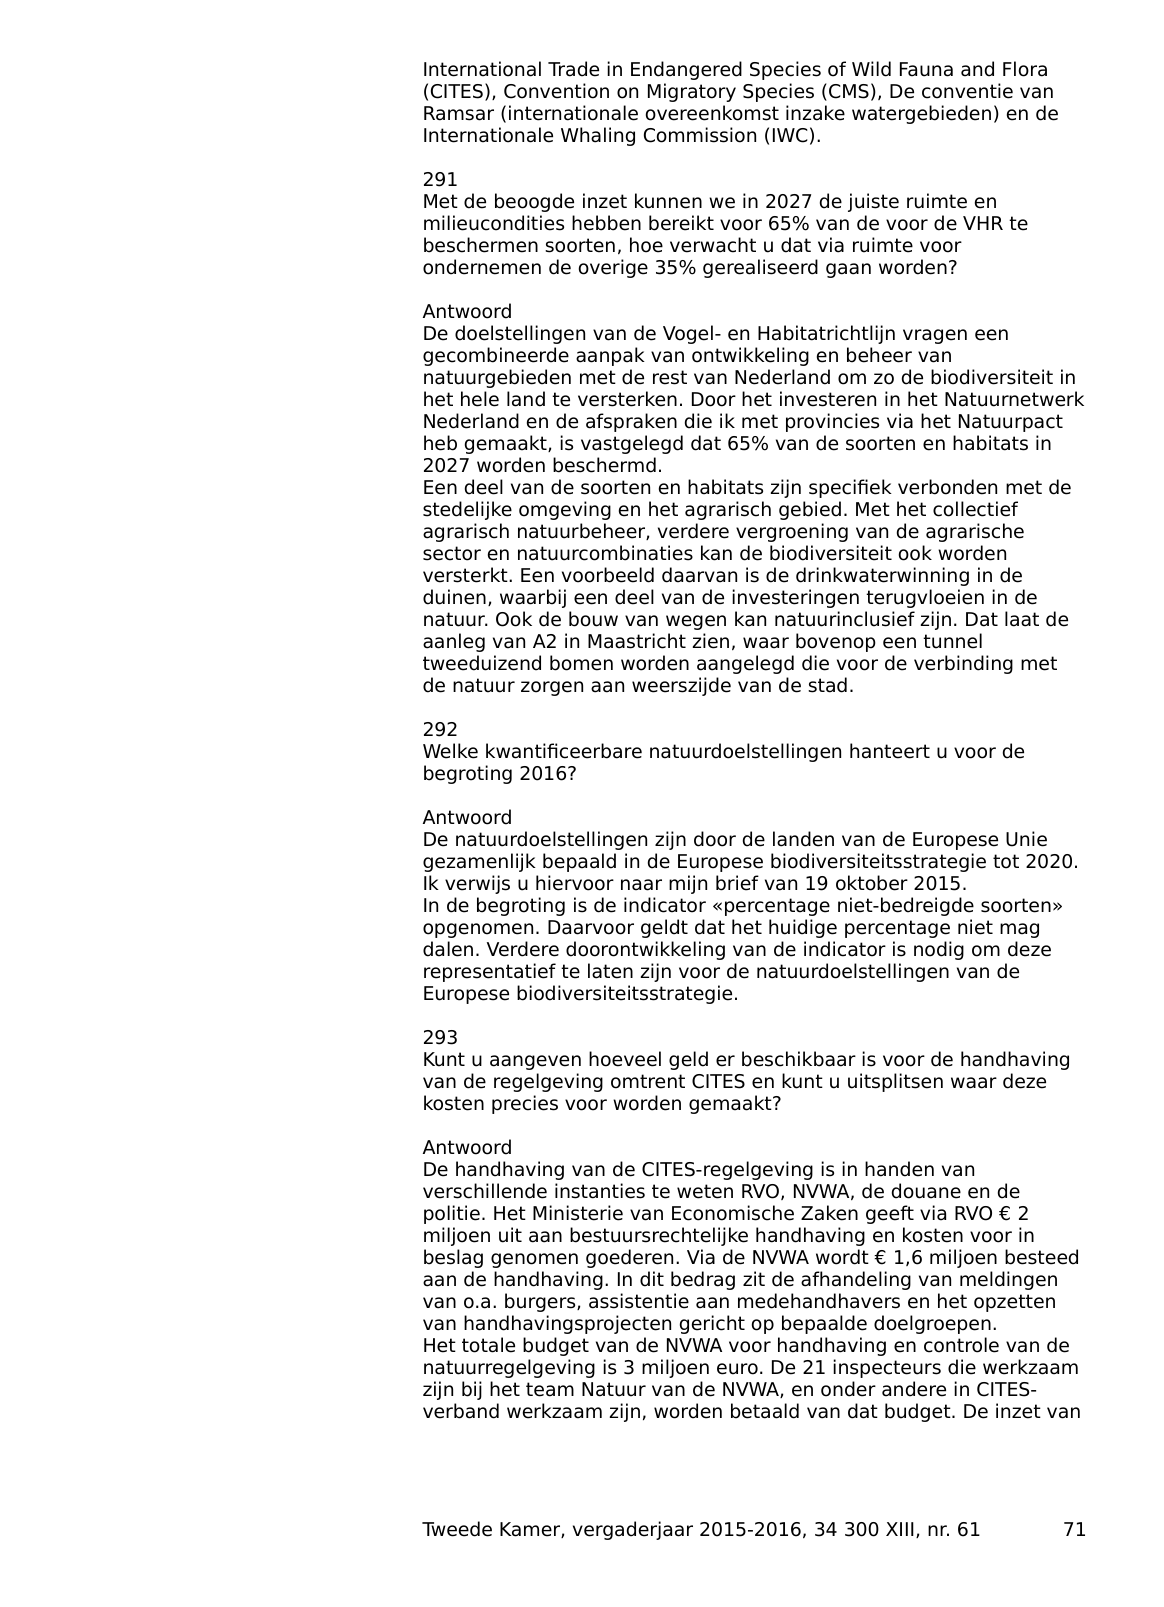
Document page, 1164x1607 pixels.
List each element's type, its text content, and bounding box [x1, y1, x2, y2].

text 291 [422, 169, 1087, 191]
text Met de beoogde inzet kunnen we in 2027 de juiste ruimte en milieucondities hebben bereikt voor 65% van de voor de VHR te beschermen soorten, hoe verwacht u dat via ruimte voor ondernemen de overige 35% gerealiseerd gaan worden? [422, 191, 1087, 279]
text De handhaving van de CITES-regelgeving is in handen van verschillende instanties te weten RVO, NVWA, de douane en de politie. Het Ministerie van Economische Zaken geeft via RVO € 2 miljoen uit aan bestuursrechtelijke handhaving en kosten voor in beslag genomen goederen. Via de NVWA wordt € 1,6 miljoen besteed aan de handhaving. In dit bedrag zit de afhandeling van meldingen van o.a. burgers, assistentie aan medehandhavers en het opzetten van handhavingsprojecten gericht op bepaalde doelgroepen. [422, 1159, 1087, 1335]
text In de begroting is de indicator «percentage niet-bedreigde soorten» opgenomen. Daarvoor geldt dat het huidige percentage niet mag dalen. Verdere doorontwikkeling van de indicator is nodig om deze representatief te laten zijn voor de natuurdoelstellingen van de Europese biodiversiteitsstrategie. [422, 895, 1087, 1005]
text Het totale budget van de NVWA voor handhaving en controle van de natuurregelgeving is 3 miljoen euro. De 21 inspecteurs die werkzaam zijn bij het team Natuur van de NVWA, en onder andere in CITES-verband werkzaam zijn, worden betaald van dat budget. De inzet van [422, 1335, 1087, 1423]
text De doelstellingen van de Vogel- en Habitatrichtlijn vragen een gecombineerde aanpak van ontwikkeling en beheer van natuurgebieden met de rest van Nederland om zo de biodiversiteit in het hele land te versterken. Door het investeren in het Natuurnetwerk Nederland en de afspraken die ik met provincies via het Natuurpact heb gemaakt, is vastgelegd dat 65% van de soorten en habitats in 2027 worden beschermd. [422, 323, 1087, 477]
text Kunt u aangeven hoeveel geld er beschikbaar is voor de handhaving van de regelgeving omtrent CITES en kunt u uitsplitsen waar deze kosten precies voor worden gemaakt? [422, 1049, 1087, 1115]
text Antwoord [422, 301, 1087, 323]
text De natuurdoelstellingen zijn door de landen van de Europese Unie gezamenlijk bepaald in de Europese biodiversiteitsstrategie tot 2020. Ik verwijs u hiervoor naar mijn brief van 19 oktober 2015. [422, 829, 1087, 895]
text Een deel van de soorten en habitats zijn specifiek verbonden met de stedelijke omgeving en het agrarisch gebied. Met het collectief agrarisch natuurbeheer, verdere vergroening van de agrarische sector en natuurcombinaties kan de biodiversiteit ook worden versterkt. Een voorbeeld daarvan is de drinkwaterwinning in de duinen, waarbij een deel van de investeringen terugvloeien in de natuur. Ook de bouw van wegen kan natuurinclusief zijn. Dat laat de aanleg van A2 in Maastricht zien, waar bovenop een tunnel tweeduizend bomen worden aangelegd die voor de verbinding met de natuur zorgen aan weerszijde van de stad. [422, 477, 1087, 697]
text Antwoord [422, 1137, 1087, 1159]
text International Trade in Endangered Species of Wild Fauna and Flora (CITES), Convention on Migratory Species (CMS), De conventie van Ramsar (internationale overeenkomst inzake watergebieden) en de Internationale Whaling Commission (IWC). [422, 59, 1087, 147]
text Antwoord [422, 807, 1087, 829]
text 292 [422, 719, 1087, 741]
text 293 [422, 1027, 1087, 1049]
text Welke kwantificeerbare natuurdoelstellingen hanteert u voor de begroting 2016? [422, 741, 1087, 785]
